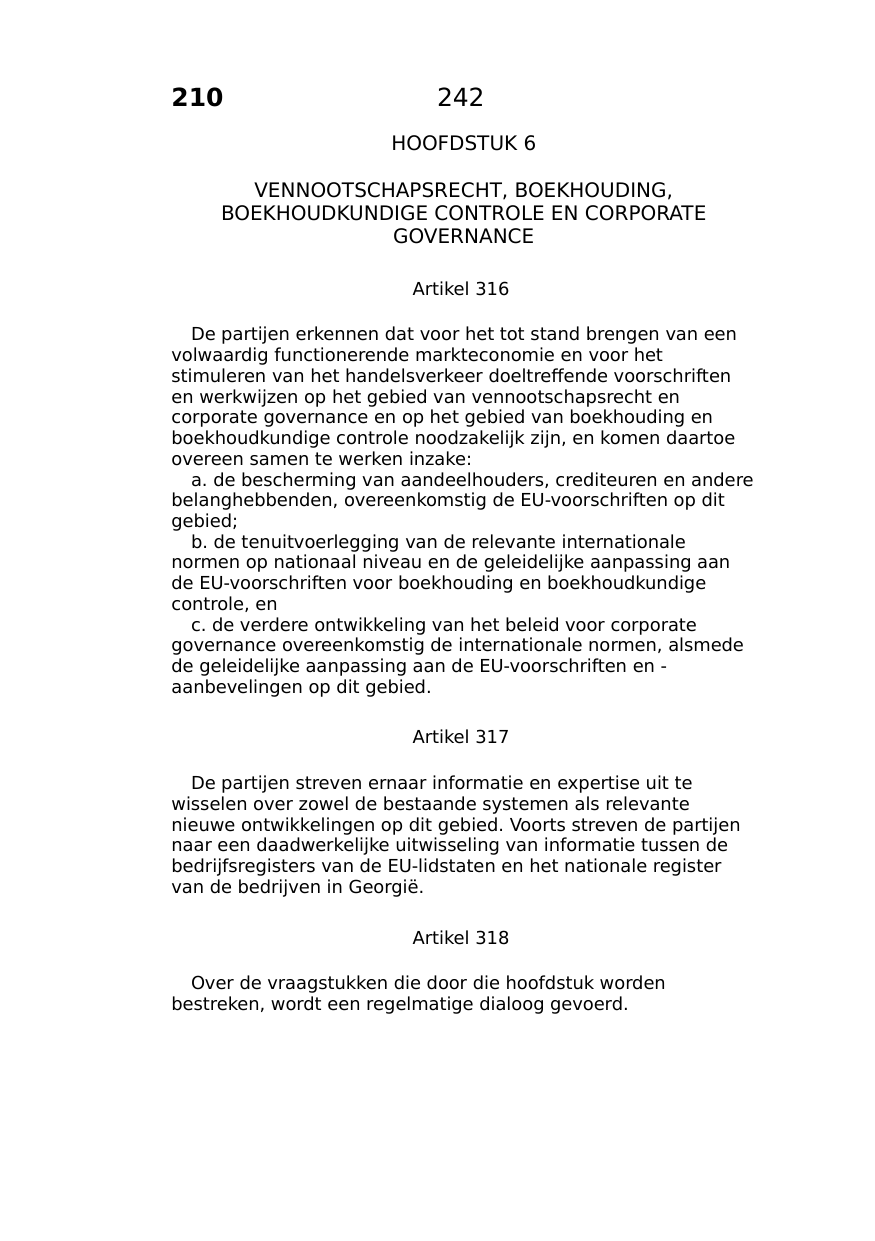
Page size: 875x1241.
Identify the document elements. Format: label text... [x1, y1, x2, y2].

text b. de tenuitvoerlegging van de relevante internationale normen op nationaal niveau en de geleidelijke aanpassing aan de EU-voorschriften voor boekhouding en boekhoudkundige controle, en [171, 532, 756, 614]
subtitle Artikel 317 [171, 727, 756, 748]
text c. de verdere ontwikkeling van het beleid voor corporate governance overeenkomstig de internationale normen, alsmede de geleidelijke aanpassing aan de EU-voorschriften en -aanbevelingen op dit gebied. [171, 614, 756, 697]
text Over de vraagstukken die door die hoofdstuk worden bestreken, wordt een regelmatige dialoog gevoerd. [171, 973, 756, 1015]
text De partijen erkennen dat voor het tot stand brengen van een volwaardig functionerende markteconomie en voor het stimuleren van het handelsverkeer doeltreffende voorschriften en werkwijzen op het gebied van vennootschapsrecht en corporate governance en op het gebied van boekhouding en boekhoudkundige controle noodzakelijk zijn, en komen daartoe overeen samen te werken inzake: [171, 324, 756, 469]
text De partijen streven ernaar informatie en expertise uit te wisselen over zowel de bestaande systemen als relevante nieuwe ontwikkelingen op dit gebied. Voorts streven de partijen naar een daadwerkelijke uitwisseling van informatie tussen de bedrijfsregisters van de EU-lidstaten en het nationale register van de bedrijven in Georgië. [171, 773, 756, 897]
subtitle Artikel 318 [171, 927, 756, 948]
text a. de bescherming van aandeelhouders, crediteuren en andere belanghebbenden, overeenkomstig de EU-voorschriften op dit gebied; [171, 469, 756, 532]
subtitle Artikel 316 [171, 278, 756, 299]
subtitle HOOFDSTUK 6 VENNOOTSCHAPSRECHT, BOEKHOUDING, BOEKHOUDKUNDIGE CONTROLE EN CORPORATE GOVERNANCE [171, 132, 756, 248]
